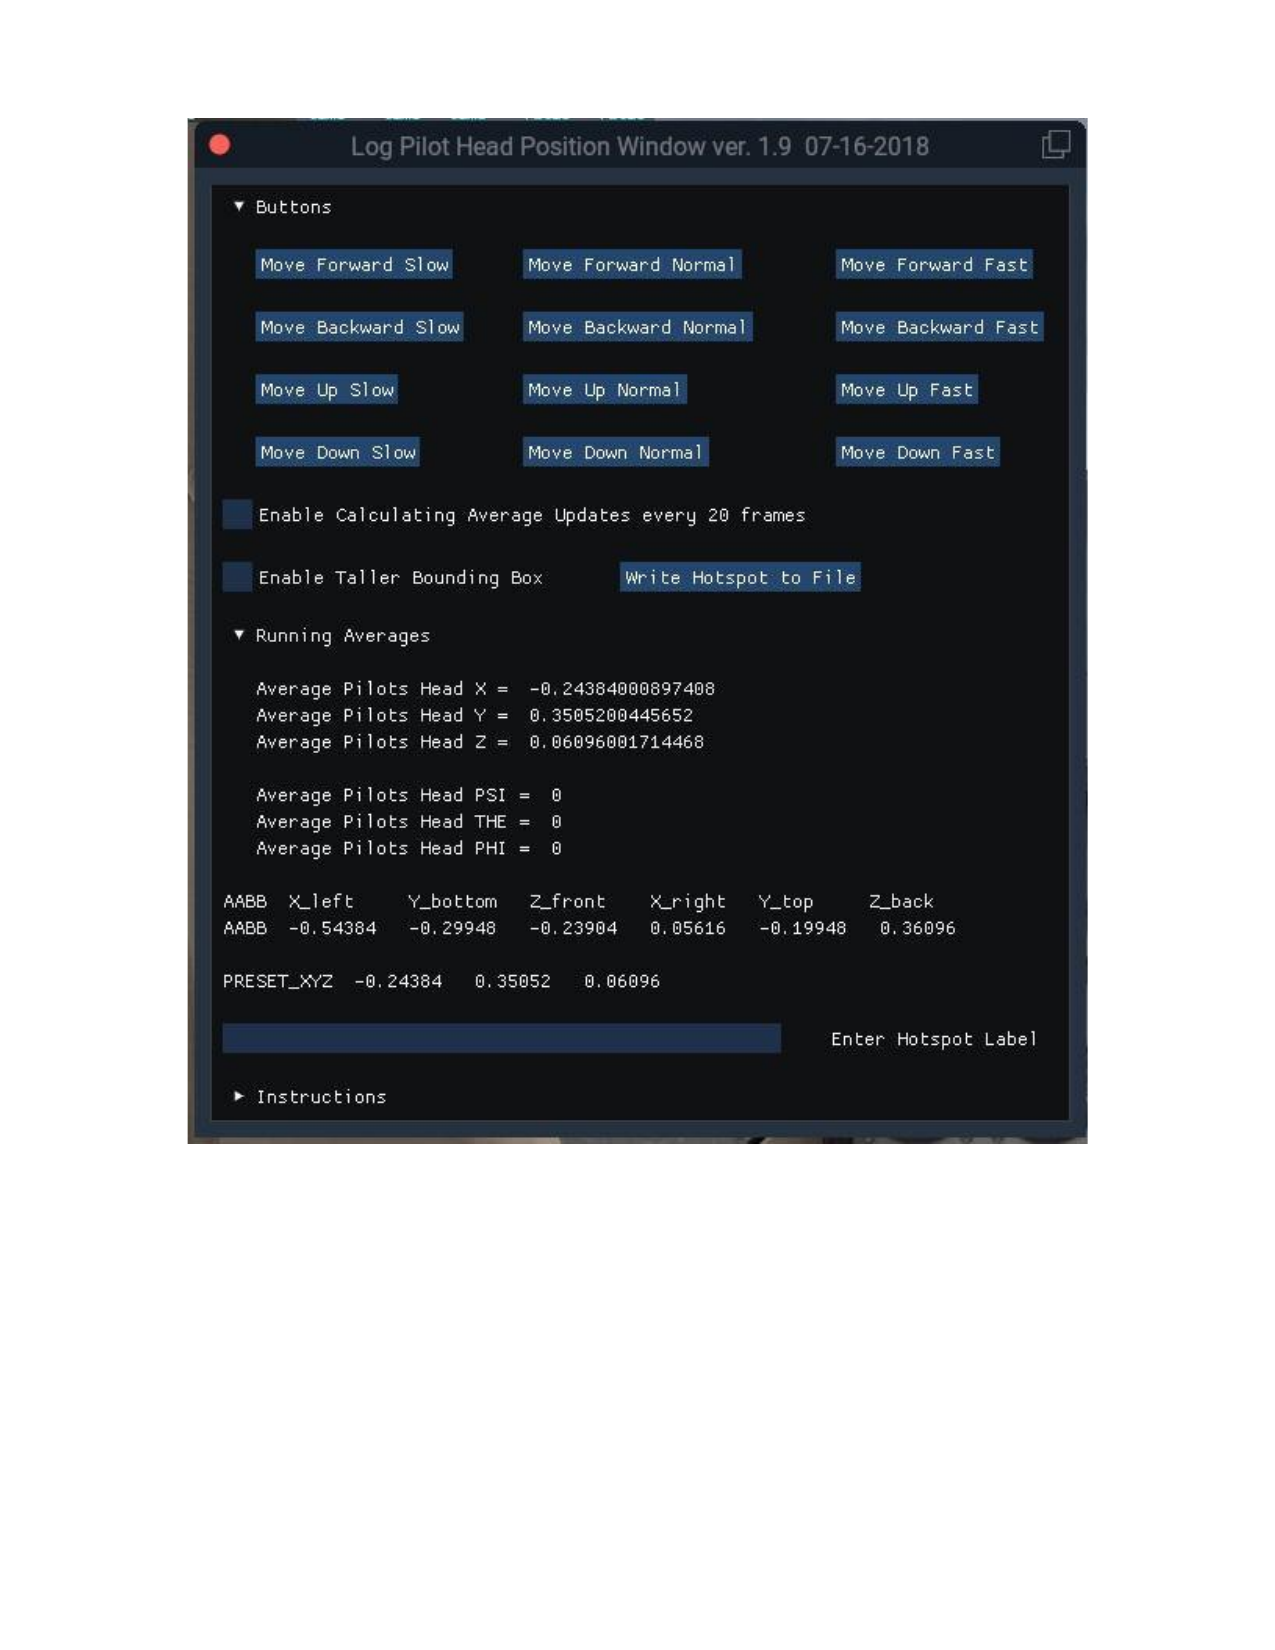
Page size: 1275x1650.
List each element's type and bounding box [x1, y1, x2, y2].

picture [187, 118, 1088, 1144]
